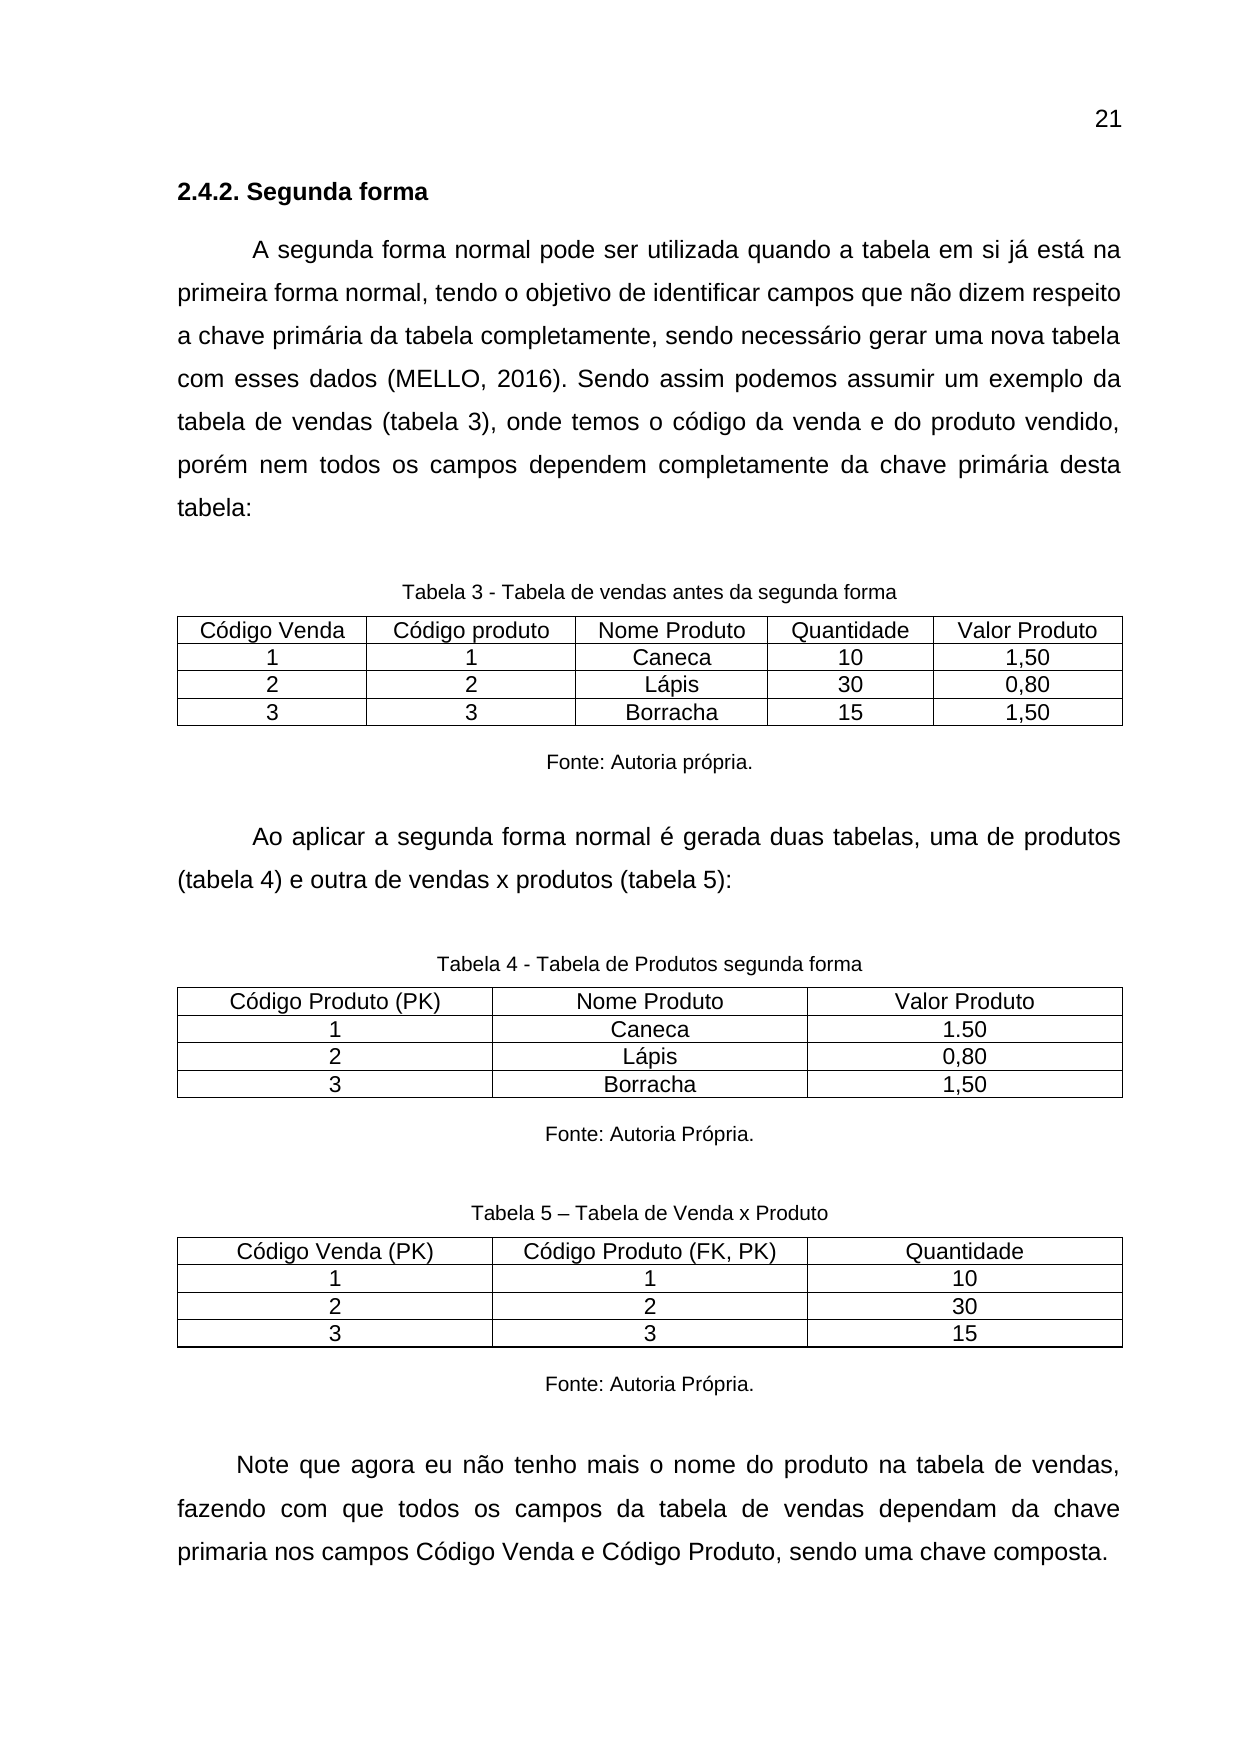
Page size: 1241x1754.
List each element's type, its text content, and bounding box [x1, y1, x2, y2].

table_cell Lápis [576, 671, 767, 698]
table_cell 1 [178, 1265, 492, 1292]
table_cell 30 [768, 671, 933, 698]
table_cell 1 [178, 644, 366, 670]
table_header Código Produto (FK, PK) [493, 1238, 807, 1264]
table_cell Caneca [576, 644, 767, 670]
table_header Código Venda [178, 617, 366, 643]
table_cell 1 [493, 1265, 807, 1292]
text Tabela 4 - Tabela de Produtos segunda forma [177, 951, 1122, 975]
table_cell 1 [367, 644, 575, 670]
table_header Código Produto (PK) [178, 988, 492, 1015]
table_cell 2 [178, 671, 366, 698]
table_header Nome Produto [493, 988, 807, 1015]
table_header Quantidade [808, 1238, 1122, 1264]
table_header Quantidade [768, 617, 933, 643]
table_cell 15 [768, 699, 933, 725]
table_cell 3 [178, 1071, 492, 1097]
subtitle 2.4.2. Segunda forma [177, 177, 1122, 206]
table_cell 2 [178, 1043, 492, 1069]
table_cell 0,80 [808, 1043, 1122, 1069]
table_cell 3 [178, 1320, 492, 1346]
table_cell 3 [493, 1320, 807, 1346]
text Fonte: Autoria Própria. [177, 1122, 1122, 1146]
table_header Código produto [367, 617, 575, 643]
table_cell 10 [808, 1265, 1122, 1292]
table_cell 3 [367, 699, 575, 725]
table_cell 1,50 [934, 644, 1122, 670]
text Ao aplicar a segunda forma normal é gerada duas tabelas, uma de produtos (tabela 4) e outra de vendas x produtos (tabela 5): [177, 822, 1122, 894]
table_cell Lápis [493, 1043, 807, 1069]
text A segunda forma normal pode ser utilizada quando a tabela em si já está na primeira forma normal, tendo o objetivo de identificar campos que não dizem respeito a chave primária da tabela completamente, sendo necessário gerar uma nova tabela com esses dados (MELLO, 2016). Sendo assim podemos assumir um exemplo da tabela de vendas (tabela 3), onde temos o código da venda e do produto vendido, porém nem todos os campos dependem completamente da chave primária desta tabela: [177, 234, 1122, 522]
text Fonte: Autoria Própria. [177, 1371, 1122, 1395]
table_cell Borracha [493, 1071, 807, 1097]
text Note que agora eu não tenho mais o nome do produto na tabela de vendas, fazendo com que todos os campos da tabela de vendas dependam da chave primaria nos campos Código Venda e Código Produto, sendo uma chave composta. [177, 1451, 1122, 1566]
table_header Valor Produto [808, 988, 1122, 1015]
table_cell 2 [493, 1293, 807, 1319]
table_cell 2 [367, 671, 575, 698]
table_header Valor Produto [934, 617, 1122, 643]
table_cell Borracha [576, 699, 767, 725]
table_cell 0,80 [934, 671, 1122, 698]
table_cell 1.50 [808, 1016, 1122, 1042]
table_cell 15 [808, 1320, 1122, 1346]
table_cell Caneca [493, 1016, 807, 1042]
text Tabela 5 – Tabela de Venda x Produto [177, 1201, 1122, 1225]
table_cell 2 [178, 1293, 492, 1319]
table_cell 3 [178, 699, 366, 725]
table_cell 10 [768, 644, 933, 670]
text Fonte: Autoria própria. [177, 750, 1122, 774]
table_cell 1,50 [808, 1071, 1122, 1097]
table_cell 1 [178, 1016, 492, 1042]
table_cell 30 [808, 1293, 1122, 1319]
table_header Código Venda (PK) [178, 1238, 492, 1264]
table_header Nome Produto [576, 617, 767, 643]
table_cell 1,50 [934, 699, 1122, 725]
text Tabela 3 - Tabela de vendas antes da segunda forma [177, 579, 1122, 603]
